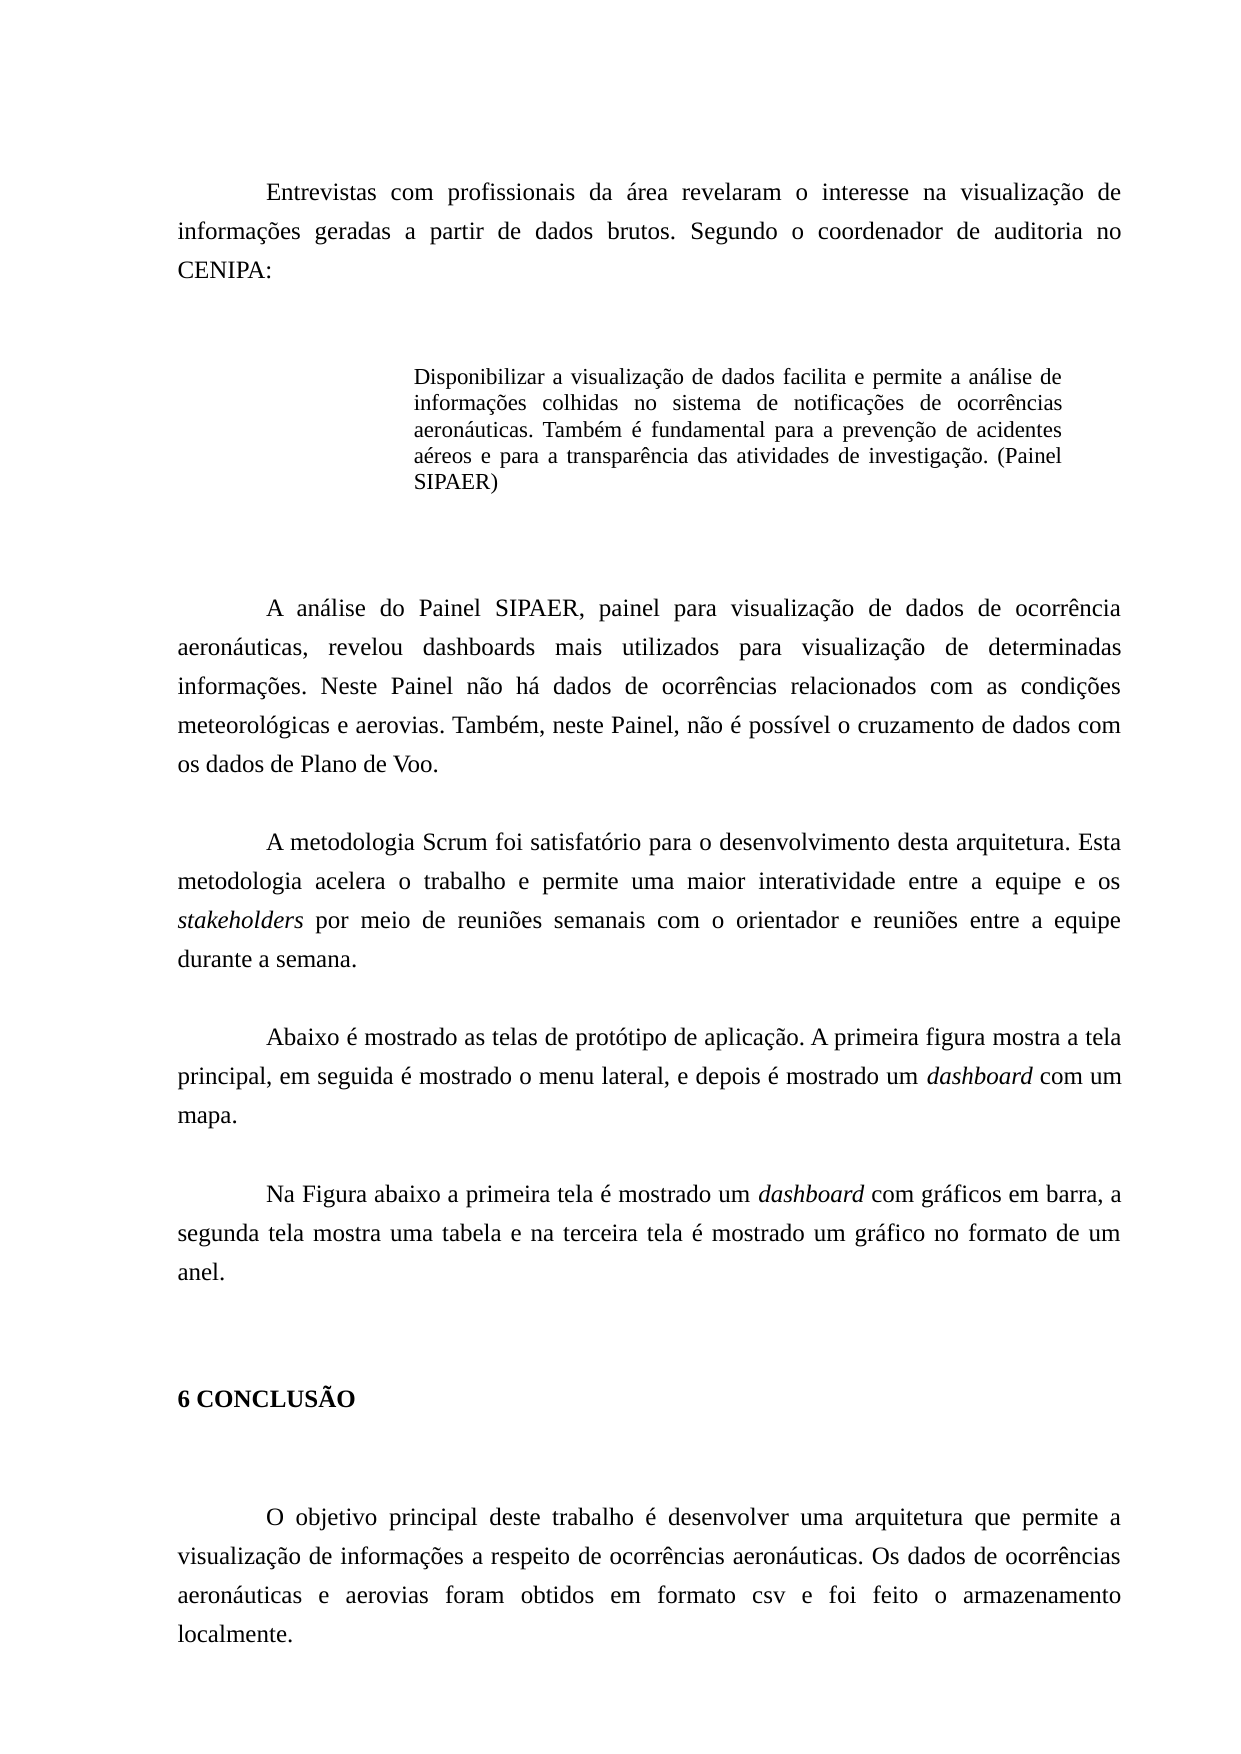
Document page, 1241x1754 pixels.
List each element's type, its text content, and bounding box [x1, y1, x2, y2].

text Na Figura abaixo a primeira tela é mostrado um dashboard com gráficos em barra, a segunda tela mostra uma tabela e na terceira tela é mostrado um gráfico no formato de um anel. [177, 1179, 1122, 1286]
text A metodologia Scrum foi satisfatório para o desenvolvimento desta arquitetura. Esta metodologia acelera o trabalho e permite uma maior interatividade entre a equipe e os stakeholders por meio de reuniões semanais com o orientador e reuniões entre a equipe durante a semana. [177, 827, 1122, 973]
text Abaixo é mostrado as telas de protótipo de aplicação. A primeira figura mostra a tela principal, em seguida é mostrado o menu lateral, e depois é mostrado um dashboard com um mapa. [177, 1022, 1122, 1129]
subtitle Conclusão [177, 1384, 1122, 1413]
text A análise do Painel SIPAER, painel para visualização de dados de ocorrência aeronáuticas, revelou dashboards mais utilizados para visualização de determinadas informações. Neste Painel não há dados de ocorrências relacionados com as condições meteorológicas e aerovias. Também, neste Painel, não é possível o cruzamento de dados com os dados de Plano de Voo. [177, 593, 1122, 778]
text O objetivo principal deste trabalho é desenvolver uma arquitetura que permite a visualização de informações a respeito de ocorrências aeronáuticas. Os dados de ocorrências aeronáuticas e aerovias foram obtidos em formato csv e foi feito o armazenamento localmente. [177, 1502, 1122, 1648]
text Entrevistas com profissionais da área revelaram o interesse na visualização de informações geradas a partir de dados brutos. Segundo o coordenador de auditoria no CENIPA: [177, 177, 1122, 284]
text Disponibilizar a visualização de dados facilita e permite a análise de informações colhidas no sistema de notificações de ocorrências aeronáuticas. Também é fundamental para a prevenção de acidentes aéreos e para a transparência das atividades de investigação. (Painel SIPAER) [413, 363, 1063, 495]
